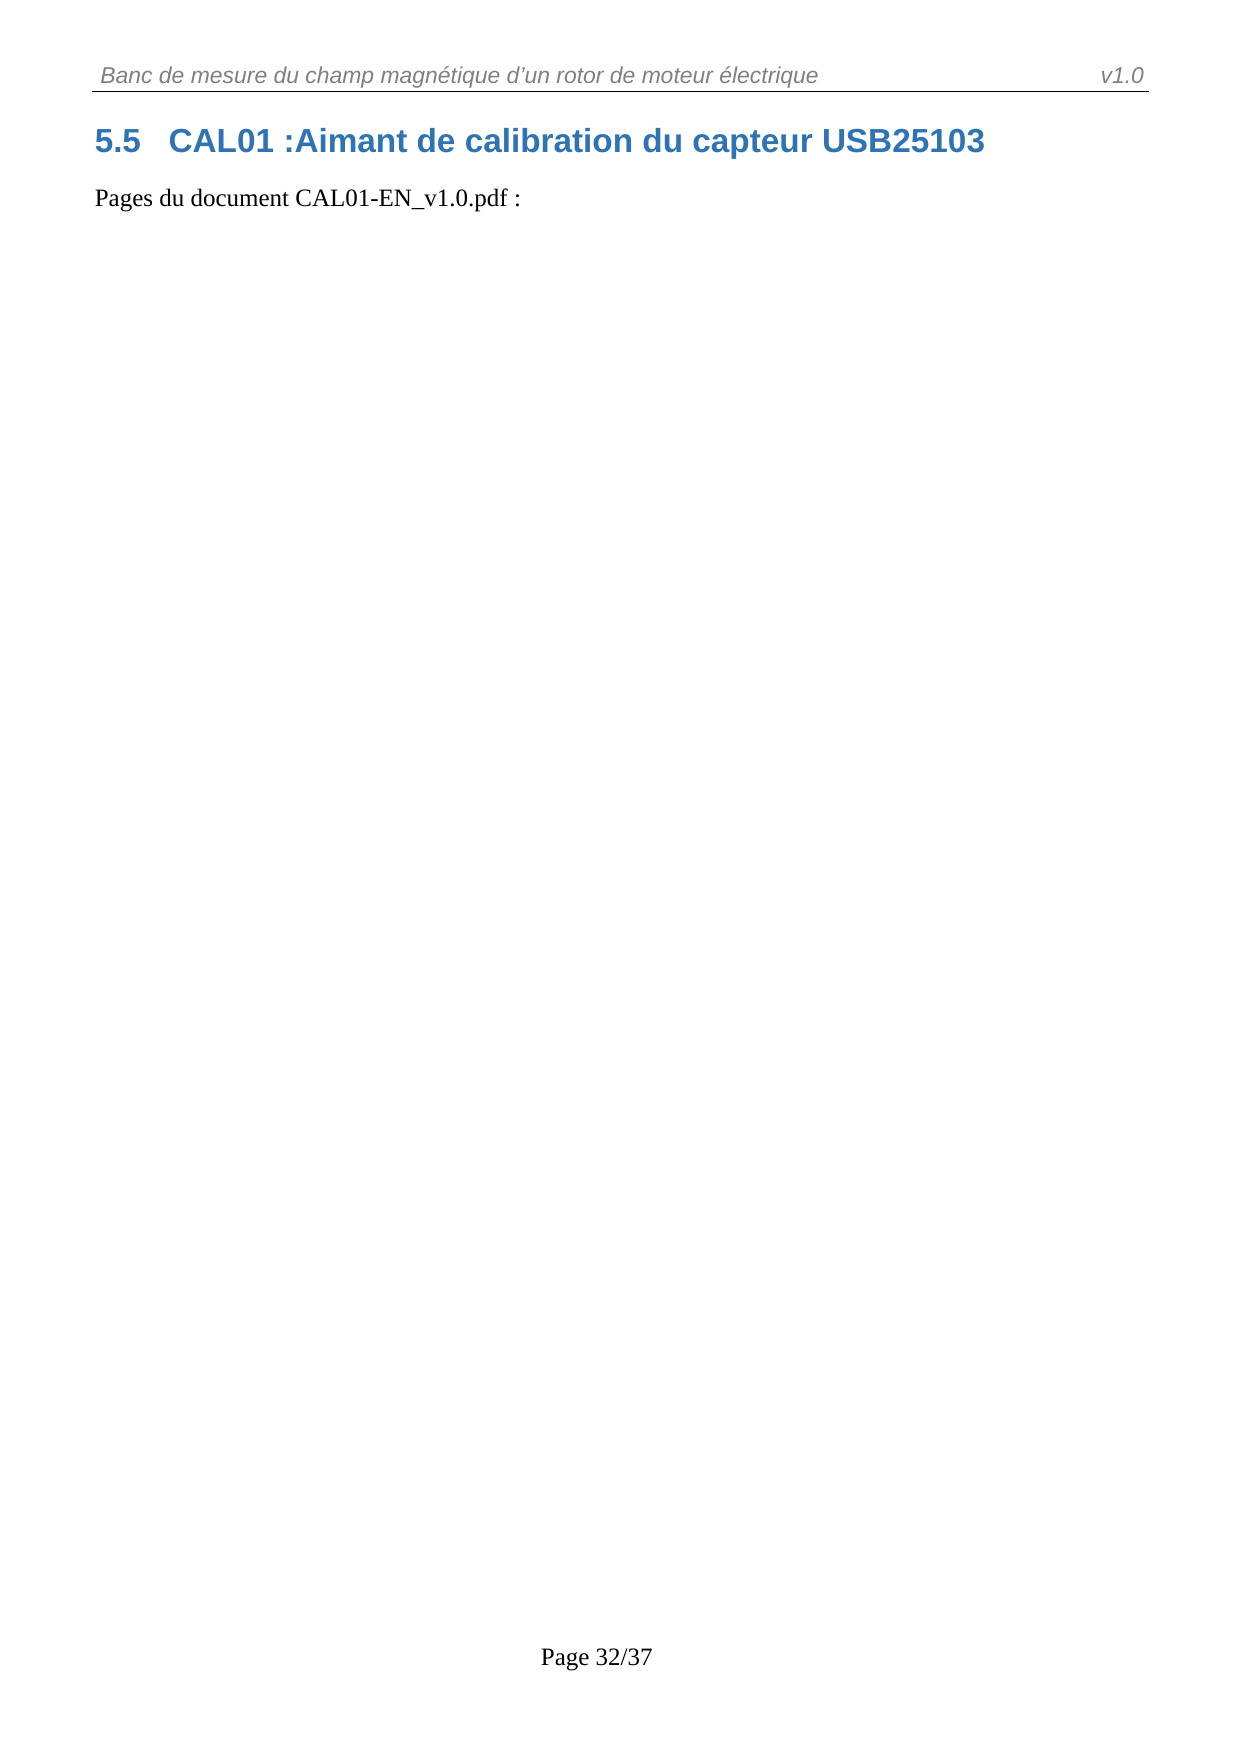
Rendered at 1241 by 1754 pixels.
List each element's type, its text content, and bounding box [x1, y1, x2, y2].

text Pages du document CAL01-EN_v1.0.pdf : [94, 183, 1146, 212]
subtitle CAL01 :Aimant de calibration du capteur USB25103 [94, 121, 1146, 159]
